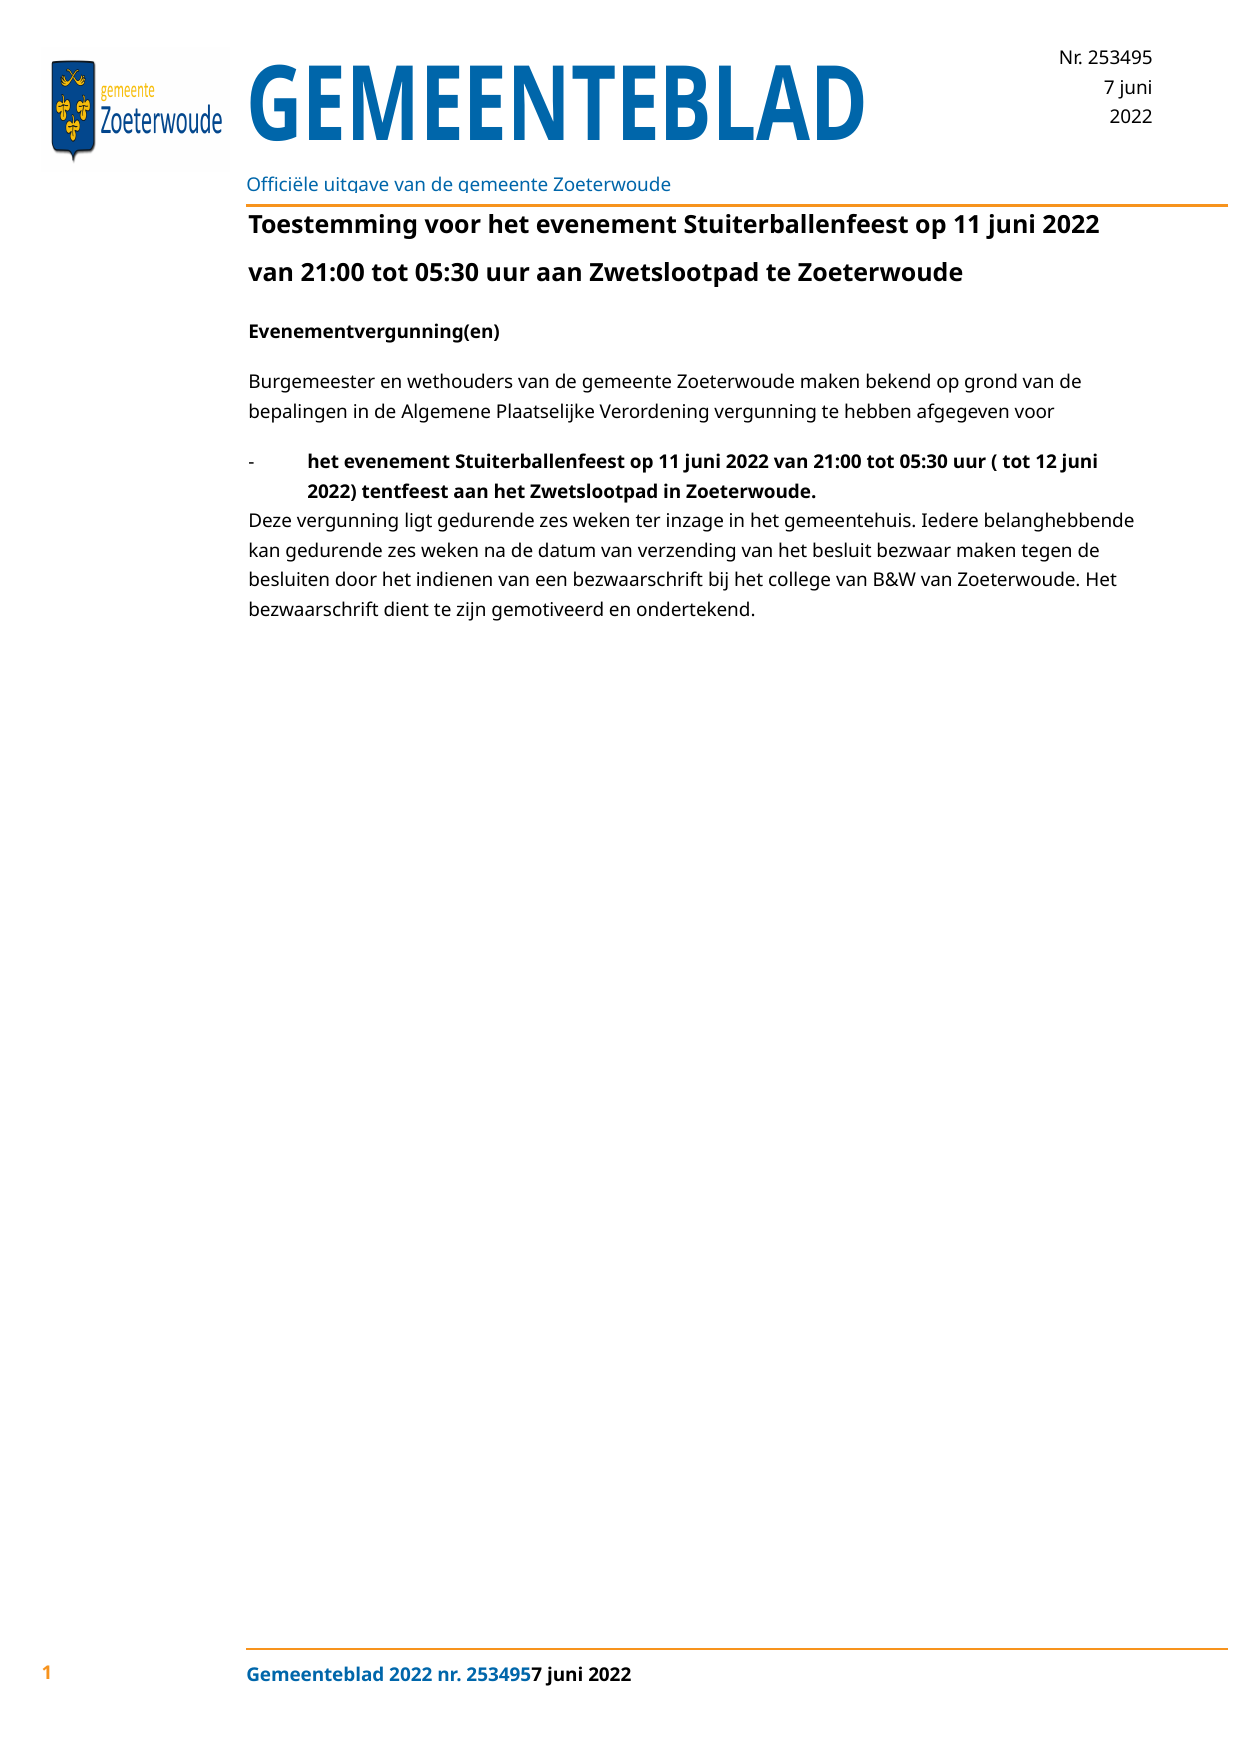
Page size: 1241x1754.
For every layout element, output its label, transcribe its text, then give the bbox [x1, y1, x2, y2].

text Burgemeester en wethouders van de gemeente Zoeterwoude maken bekend op grond van de bepalingen in de Algemene Plaatselijke Verordening vergunning te hebben afgegeven voor [248, 368, 1152, 424]
picture [41, 47, 231, 172]
text Evenementvergunning(en) [248, 318, 1152, 344]
text Toestemming voor het evenement Stuiterballenfeest op 11 juni 2022 van 21:00 tot 05:30 uur aan Zwetslootpad te Zoeterwoude [248, 207, 1152, 288]
list het evenement Stuiterballenfeest op 11 juni 2022 van 21:00 tot 05:30 uur ( tot 12 juni 2022) tentfeest aan het Zwetslootpad in Zoeterwoude. [248, 448, 1152, 504]
text Deze vergunning ligt gedurende zes weken ter inzage in het gemeentehuis. Iedere belanghebbende kan gedurende zes weken na de datum van verzending van het besluit bezwaar maken tegen de besluiten door het indienen van een bezwaarschrift bij het college van B&W van Zoeterwoude. Het bezwaarschrift dient te zijn gemotiveerd en ondertekend. [248, 507, 1152, 622]
